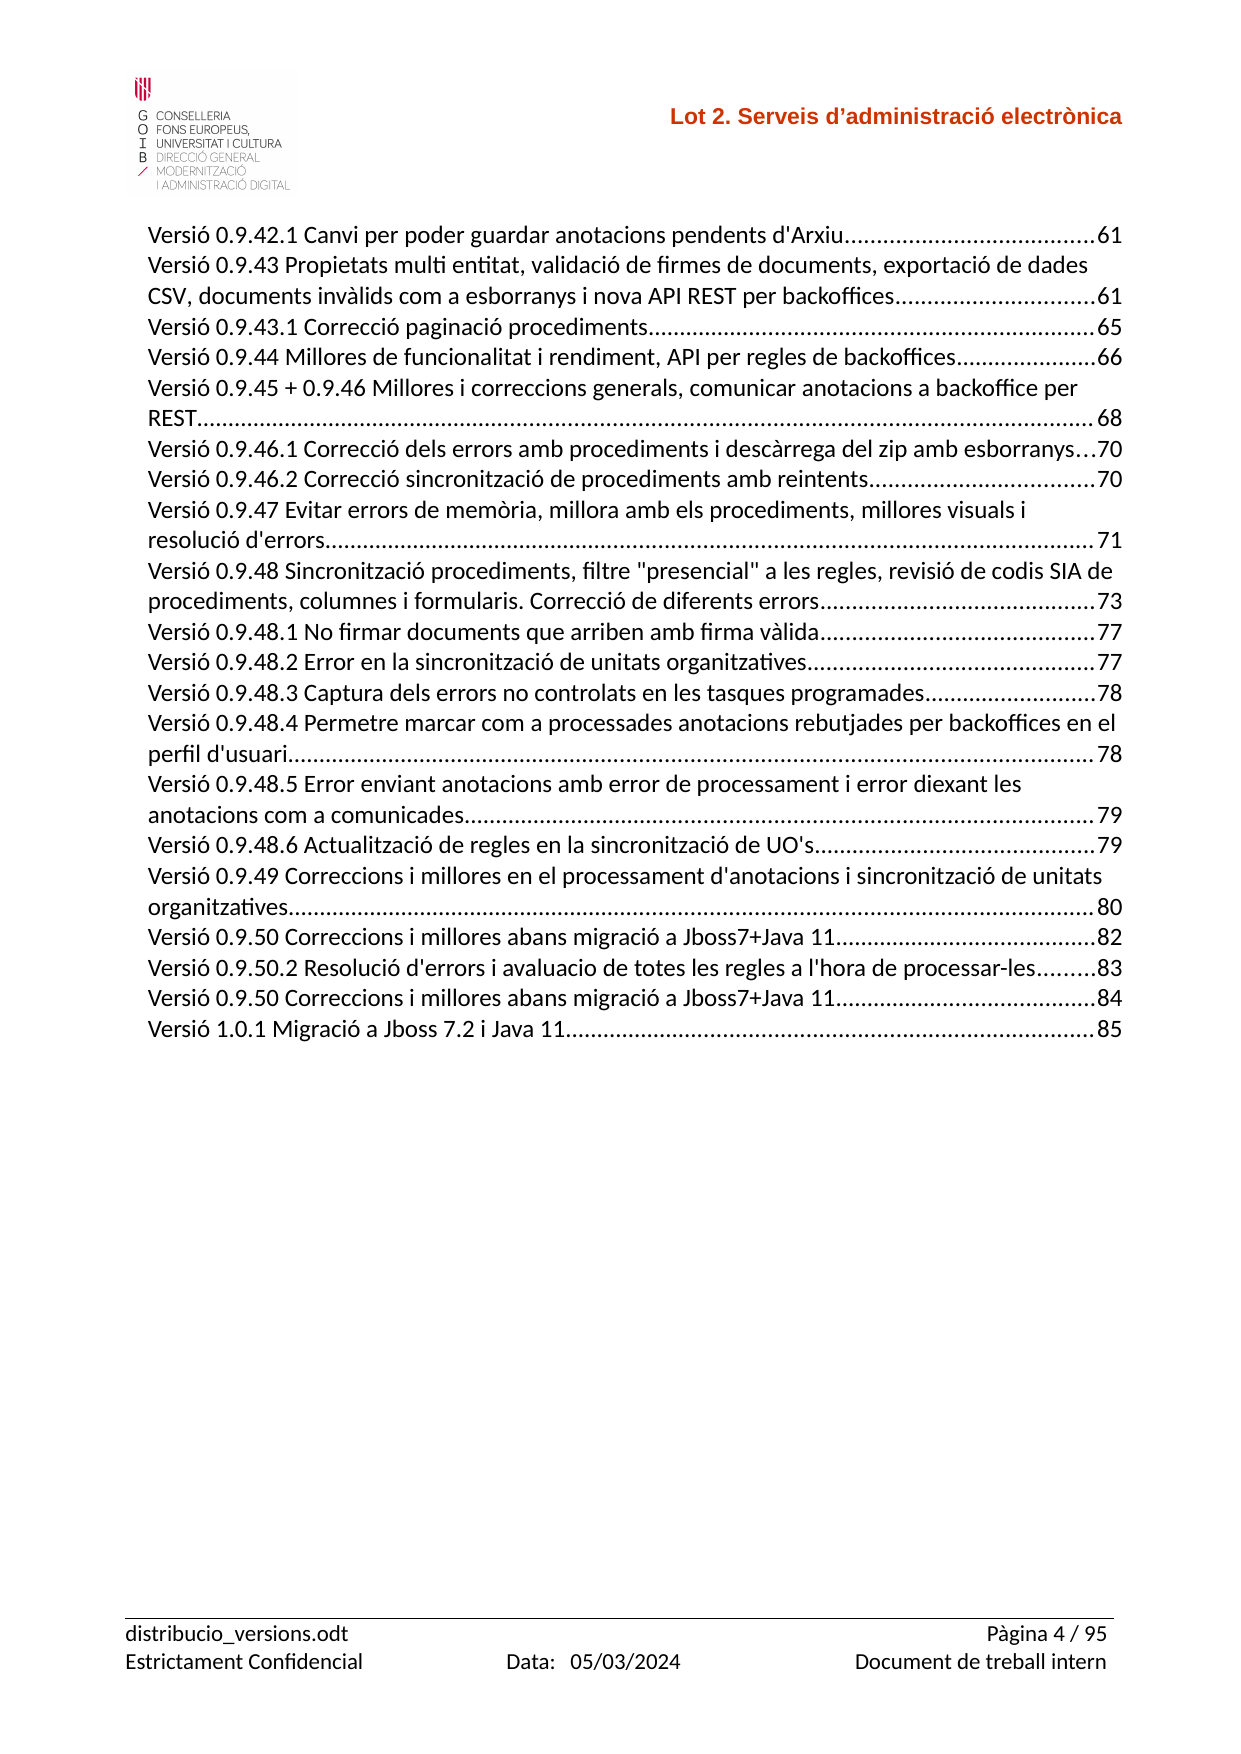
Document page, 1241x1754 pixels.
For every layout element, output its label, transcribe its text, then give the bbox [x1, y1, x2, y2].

text Versió 0.9.43.1 Correcció paginació procediments 65 [148, 311, 1122, 341]
text Versió 0.9.48.2 Error en la sincronització de unitats organitzatives 77 [148, 646, 1122, 677]
picture [126, 70, 299, 197]
text Versió 0.9.47 Evitar errors de memòria, millora amb els procediments, millores visuals i resolució d'errors 71 [148, 494, 1122, 555]
text Versió 0.9.45 + 0.9.46 Millores i correccions generals, comunicar anotacions a backoffice per REST 68 [148, 372, 1122, 433]
text Versió 0.9.49 Correccions i millores en el processament d'anotacions i sincronització de unitats organitzatives 80 [148, 860, 1122, 921]
text Versió 0.9.48.1 No firmar documents que arriben amb firma vàlida 77 [148, 616, 1122, 646]
text Versió 0.9.44 Millores de funcionalitat i rendiment, API per regles de backoffices 66 [148, 341, 1122, 372]
text Versió 0.9.48.6 Actualització de regles en la sincronització de UO's 79 [148, 829, 1122, 860]
text Versió 0.9.48.3 Captura dels errors no controlats en les tasques programades 78 [148, 677, 1122, 707]
text Versió 0.9.48 Sincronització procediments, filtre "presencial" a les regles, revisió de codis SIA de procediments, columnes i formularis. Correcció de diferents errors 73 [148, 555, 1122, 616]
text Versió 0.9.42.1 Canvi per poder guardar anotacions pendents d'Arxiu 61 [148, 219, 1122, 250]
text Versió 1.0.1 Migració a Jboss 7.2 i Java 11 85 [148, 1013, 1122, 1043]
text Versió 0.9.46.1 Correcció dels errors amb procediments i descàrrega del zip amb esborranys 70 [148, 433, 1122, 463]
text Versió 0.9.50 Correccions i millores abans migració a Jboss7+Java 11 84 [148, 982, 1122, 1013]
text Versió 0.9.48.4 Permetre marcar com a processades anotacions rebutjades per backoffices en el perfil d'usuari 78 [148, 707, 1122, 768]
text Versió 0.9.50 Correccions i millores abans migració a Jboss7+Java 11 82 [148, 921, 1122, 952]
text Versió 0.9.43 Propietats multi entitat, validació de firmes de documents, exportació de dades CSV, documents invàlids com a esborranys i nova API REST per backoffices 61 [148, 250, 1122, 311]
text Versió 0.9.46.2 Correcció sincronització de procediments amb reintents 70 [148, 463, 1122, 494]
text Versió 0.9.50.2 Resolució d'errors i avaluacio de totes les regles a l'hora de processar-les 83 [148, 952, 1122, 982]
text Versió 0.9.48.5 Error enviant anotacions amb error de processament i error diexant les anotacions com a comunicades 79 [148, 768, 1122, 829]
